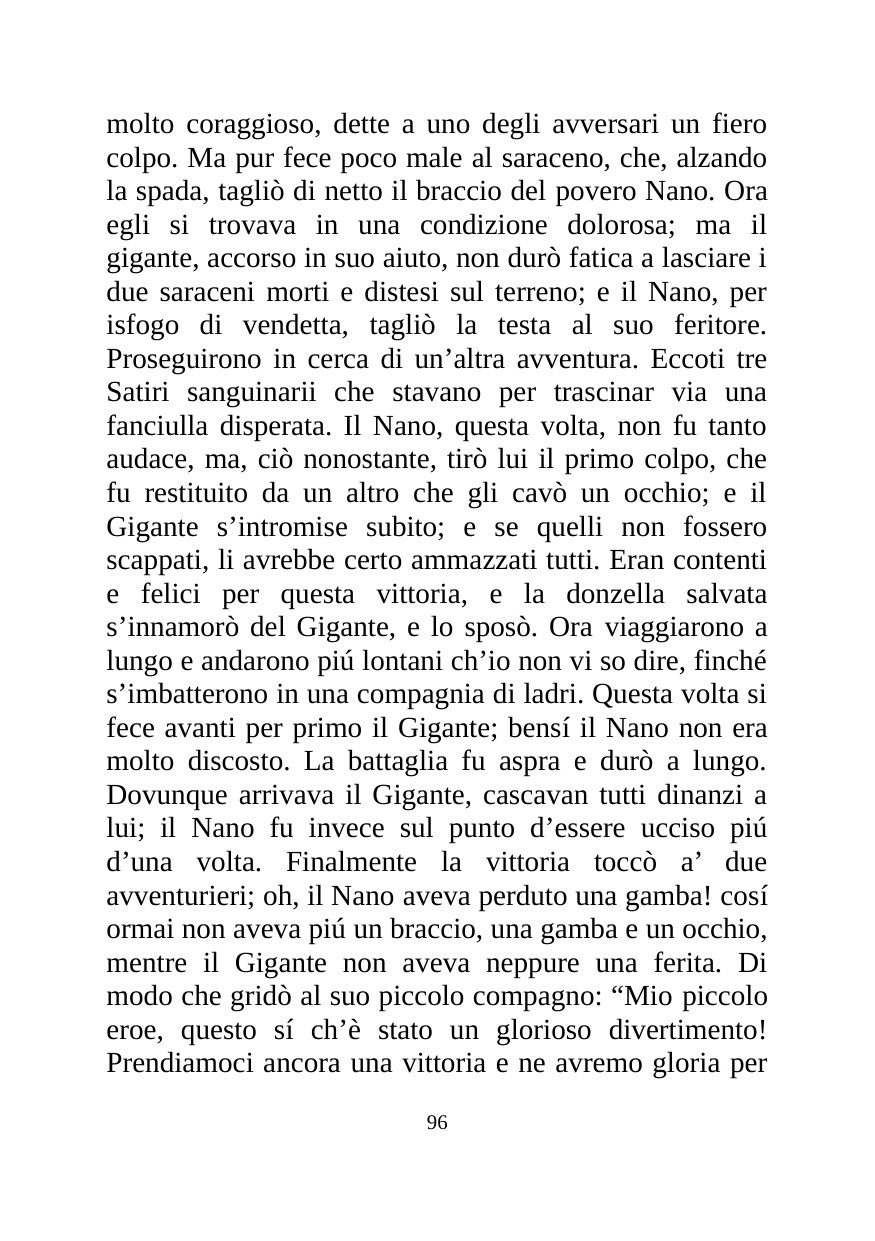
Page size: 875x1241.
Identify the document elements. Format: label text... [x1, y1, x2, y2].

text molto coraggioso, dette a uno degli avversari un fiero colpo. Ma pur fece poco male al saraceno, che, alzando la spada, tagliò di netto il braccio del povero Nano. Ora egli si trovava in una condizione dolorosa; ma il gigante, accorso in suo aiuto, non durò fatica a lasciare i due saraceni morti e distesi sul terreno; e il Nano, per isfogo di vendetta, tagliò la testa al suo feritore. Proseguirono in cerca di un’altra avventura. Eccoti tre Satiri sanguinarii che stavano per trascinar via una fanciulla disperata. Il Nano, questa volta, non fu tanto audace, ma, ciò nonostante, tirò lui il primo colpo, che fu restituito da un altro che gli cavò un occhio; e il Gigante s’intromise subito; e se quelli non fossero scappati, li avrebbe certo ammazzati tutti. Eran contenti e felici per questa vittoria, e la donzella salvata s’innamorò del Gigante, e lo sposò. Ora viaggiarono a lungo e andarono piú lontani ch’io non vi so dire, finché s’imbatterono in una compagnia di ladri. Questa volta si fece avanti per primo il Gigante; bensí il Nano non era molto discosto. La battaglia fu aspra e durò a lungo. Dovunque arrivava il Gigante, cascavan tutti dinanzi a lui; il Nano fu invece sul punto d’essere ucciso piú d’una volta. Finalmente la vittoria toccò a’ due avventurieri; oh, il Nano aveva perduto una gamba! cosí ormai non aveva piú un braccio, una gamba e un occhio, mentre il Gigante non aveva neppure una ferita. Di modo che gridò al suo piccolo compagno: “Mio piccolo eroe, questo sí ch’è stato un glorioso divertimento! Prendiamoci ancora una vittoria e ne avremo gloria per [106, 106, 768, 1079]
